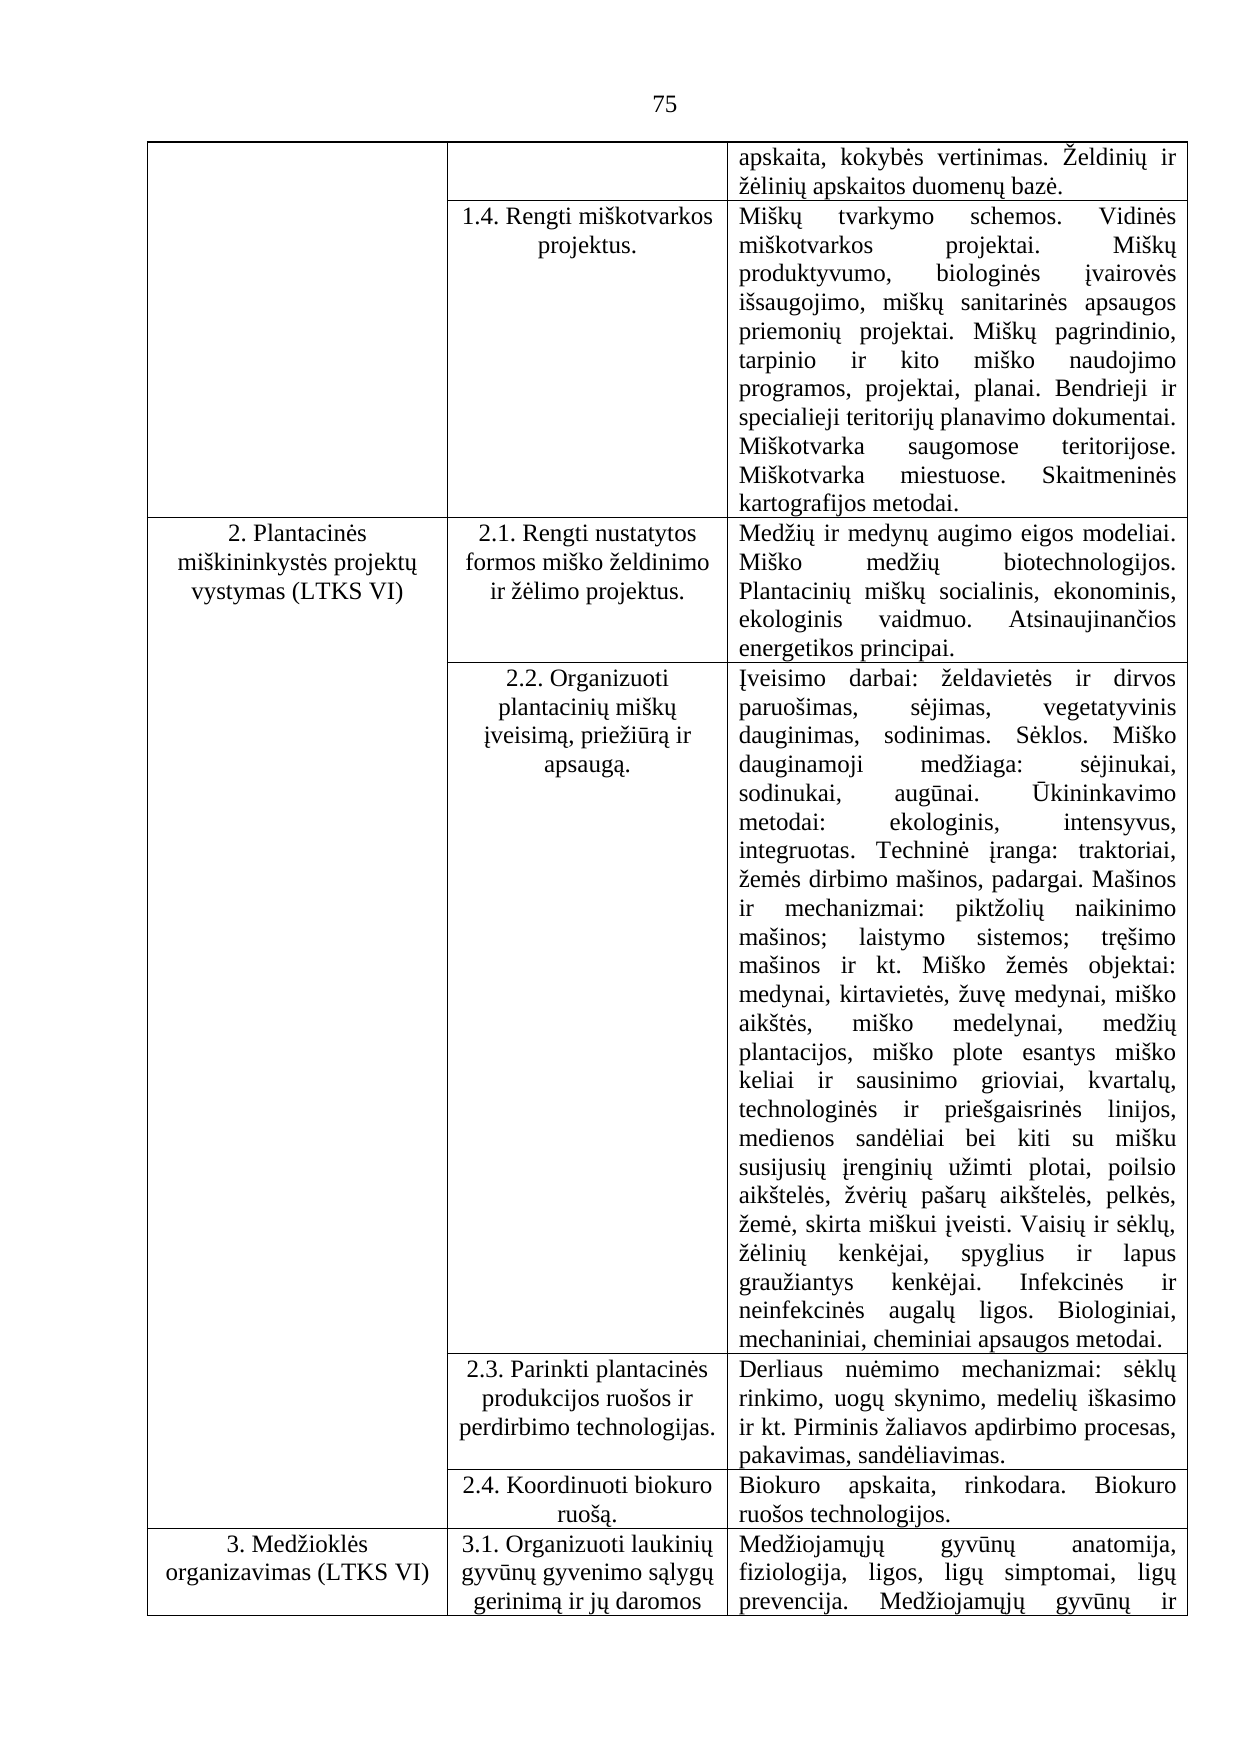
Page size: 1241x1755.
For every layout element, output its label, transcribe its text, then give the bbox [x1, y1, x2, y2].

table_cell 2. Plantacinės miškininkystės projektų vystymas (LTKS VI) [148, 518, 447, 1528]
table_cell 2.4. Koordinuoti biokuro ruošą. [448, 1470, 727, 1528]
table_cell 2.3. Parinkti plantacinės produkcijos ruošos ir perdirbimo technologijas. [448, 1354, 727, 1469]
table_cell Biokuro apskaita, rinkodara. Biokuro ruošos technologijos. [728, 1470, 1187, 1528]
table_cell Medžių ir medynų augimo eigos modeliai. Miško medžių biotechnologijos. Plantacinių miškų socialinis, ekonominis, ekologinis vaidmuo. Atsinaujinančios energetikos principai. [728, 518, 1187, 662]
table_cell Derliaus nuėmimo mechanizmai: sėklų rinkimo, uogų skynimo, medelių iškasimo ir kt. Pirminis žaliavos apdirbimo procesas, pakavimas, sandėliavimas. [728, 1354, 1187, 1469]
table_cell [148, 143, 447, 517]
table_cell 3. Medžioklės organizavimas (LTKS VI) [148, 1529, 447, 1615]
table_cell [448, 143, 727, 200]
table_cell 1.4. Rengti miškotvarkos projektus. [448, 201, 727, 517]
table_cell 2.2. Organizuoti plantacinių miškų įveisimą, priežiūrą ir apsaugą. [448, 663, 727, 1353]
table_cell Miškų tvarkymo schemos. Vidinės miškotvarkos projektai. Miškų produktyvumo, biologinės įvairovės išsaugojimo, miškų sanitarinės apsaugos priemonių projektai. Miškų pagrindinio, tarpinio ir kito miško naudojimo programos, projektai, planai. Bendrieji ir specialieji teritorijų planavimo dokumentai. Miškotvarka saugomose teritorijose. Miškotvarka miestuose. Skaitmeninės kartografijos metodai. [728, 201, 1187, 517]
table_cell apskaita, kokybės vertinimas. Želdinių ir žėlinių apskaitos duomenų bazė. [728, 143, 1187, 200]
table_cell Įveisimo darbai: želdavietės ir dirvos paruošimas, sėjimas, vegetatyvinis dauginimas, sodinimas. Sėklos. Miško dauginamoji medžiaga: sėjinukai, sodinukai, augūnai. Ūkininkavimo metodai: ekologinis, intensyvus, integruotas. Techninė įranga: traktoriai, žemės dirbimo mašinos, padargai. Mašinos ir mechanizmai: piktžolių naikinimo mašinos; laistymo sistemos; tręšimo mašinos ir kt. Miško žemės objektai: medynai, kirtavietės, žuvę medynai, miško aikštės, miško medelynai, medžių plantacijos, miško plote esantys miško keliai ir sausinimo grioviai, kvartalų, technologinės ir priešgaisrinės linijos, medienos sandėliai bei kiti su mišku susijusių įrenginių užimti plotai, poilsio aikštelės, žvėrių pašarų aikštelės, pelkės, žemė, skirta miškui įveisti. Vaisių ir sėklų, žėlinių kenkėjai, spyglius ir lapus graužiantys kenkėjai. Infekcinės ir neinfekcinės augalų ligos. Biologiniai, mechaniniai, cheminiai apsaugos metodai. [728, 663, 1187, 1353]
table_cell 2.1. Rengti nustatytos formos miško želdinimo ir žėlimo projektus. [448, 518, 727, 662]
table_cell Medžiojamųjų gyvūnų anatomija, fiziologija, ligos, ligų simptomai, ligų prevencija. Medžiojamųjų gyvūnų ir [728, 1529, 1187, 1615]
table_cell 3.1. Organizuoti laukinių gyvūnų gyvenimo sąlygų gerinimą ir jų daromos [448, 1529, 727, 1615]
